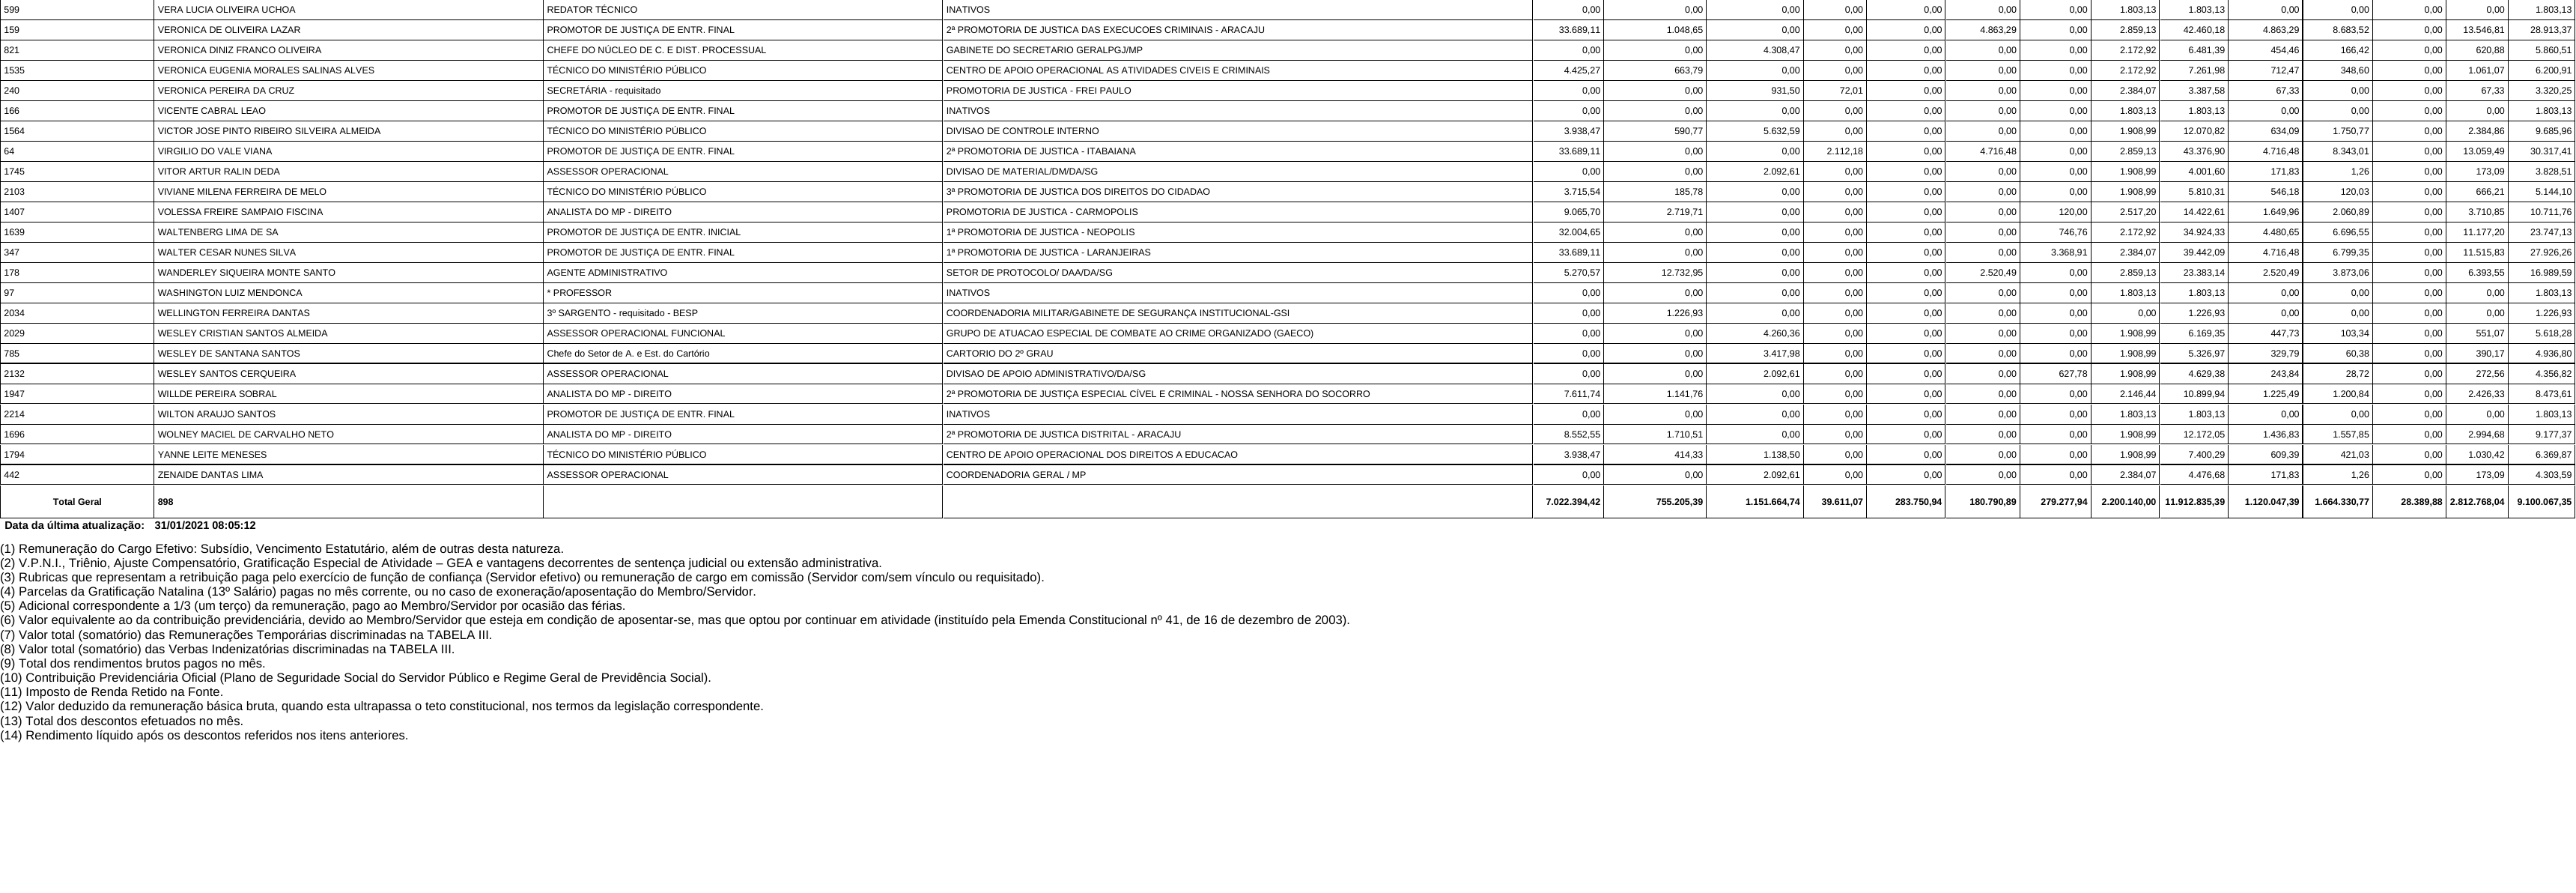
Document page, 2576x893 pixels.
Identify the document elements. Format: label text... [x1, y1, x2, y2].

table_cell 0,00 [1534, 324, 1603, 343]
table_cell 0,00 [2373, 263, 2446, 282]
table_cell 0,00 [1604, 344, 1706, 363]
table_cell 0,00 [1604, 243, 1706, 262]
table_cell 0,00 [1867, 405, 1945, 424]
table_cell 0,00 [2373, 81, 2446, 100]
table_cell 4.260,36 [1707, 324, 1803, 343]
table_cell 1.803,13 [2509, 405, 2575, 424]
table_cell 0,00 [2020, 81, 2091, 100]
table_cell 243,84 [2229, 364, 2302, 384]
table_cell CARTORIO DO 2º GRAU [944, 344, 1532, 363]
table_cell 0,00 [1707, 202, 1803, 222]
table_cell 0,00 [1946, 40, 2020, 60]
table_cell 0,00 [1804, 20, 1866, 40]
table_cell 28.389,88 [2373, 485, 2446, 518]
table_cell 1,26 [2303, 465, 2372, 484]
table_cell 0,00 [2373, 384, 2446, 403]
table_cell 0,00 [1867, 425, 1945, 444]
table_cell 0,00 [1804, 40, 1866, 60]
table_cell 0,00 [2229, 101, 2302, 121]
table_cell 0,00 [1867, 142, 1945, 161]
table_cell 0,00 [1604, 405, 1706, 424]
table_cell 0,00 [2446, 283, 2508, 303]
table_cell 0,00 [2303, 81, 2372, 100]
table_cell ASSESSOR OPERACIONAL [544, 162, 942, 181]
table_cell 3.873,06 [2303, 263, 2372, 282]
table_cell * PROFESSOR [544, 283, 942, 303]
table_cell 43.376,90 [2160, 142, 2228, 161]
table_cell 23.383,14 [2160, 263, 2228, 282]
table_cell 0,00 [2303, 303, 2372, 323]
table_cell 2.384,86 [2446, 121, 2508, 141]
table_cell 0,00 [1804, 202, 1866, 222]
table_cell 0,00 [1867, 81, 1945, 100]
table_cell Data da última atualização: [0, 519, 154, 541]
table_cell 67,33 [2229, 81, 2302, 100]
table_cell 3.828,51 [2509, 162, 2575, 181]
table_cell 0,00 [1867, 243, 1945, 262]
table_cell 1.048,65 [1604, 20, 1706, 40]
table_cell 1.803,13 [2509, 101, 2575, 121]
table_cell 2.994,68 [2446, 425, 2508, 444]
table_cell 0,00 [2020, 20, 2091, 40]
table_cell 0,00 [1946, 121, 2020, 141]
table_cell 0,00 [1707, 223, 1803, 242]
table_cell 0,00 [2020, 425, 2091, 444]
table_cell 4.863,29 [2229, 20, 2302, 40]
table_cell 13.059,49 [2446, 142, 2508, 161]
table_cell 329,79 [2229, 344, 2302, 363]
table_cell 2.092,61 [1707, 364, 1803, 384]
table_cell WALTENBERG LIMA DE SA [154, 223, 543, 242]
table_cell 0,00 [1946, 162, 2020, 181]
table_cell Chefe do Setor de A. e Est. do Cartório [544, 344, 942, 363]
table_cell 2.060,89 [2303, 202, 2372, 222]
table_cell 390,17 [2446, 344, 2508, 363]
table_cell 4.308,47 [1707, 40, 1803, 60]
table_cell 0,00 [1707, 263, 1803, 282]
table_cell 0,00 [1867, 101, 1945, 121]
table_cell 120,03 [2303, 182, 2372, 202]
table_cell VOLESSA FREIRE SAMPAIO FISCINA [154, 202, 543, 222]
table_cell 0,00 [1867, 61, 1945, 80]
table_cell 0,00 [1534, 101, 1603, 121]
table_cell 609,39 [2229, 445, 2302, 464]
table_cell 447,73 [2229, 324, 2302, 343]
table_cell TÉCNICO DO MINISTÉRIO PÚBLICO [544, 182, 942, 202]
table_header 599 [1, 0, 154, 19]
table_cell 4.716,48 [2229, 243, 2302, 262]
table_cell 663,79 [1604, 61, 1706, 80]
table_cell 0,00 [1534, 303, 1603, 323]
table_cell 0,00 [1867, 303, 1945, 323]
table_cell 1696 [1, 425, 154, 444]
table_cell 1535 [1, 61, 154, 80]
table_cell 0,00 [1804, 405, 1866, 424]
table_cell 1.226,93 [1604, 303, 1706, 323]
table_cell 9.065,70 [1534, 202, 1603, 222]
table_cell 3.320,25 [2509, 81, 2575, 100]
table_cell 5.144,10 [2509, 182, 2575, 202]
table_cell 3.368,91 [2020, 243, 2091, 262]
table_cell 0,00 [2303, 101, 2372, 121]
table_cell 2.112,18 [1804, 142, 1866, 161]
table_cell 666,21 [2446, 182, 2508, 202]
table_cell WELLINGTON FERREIRA DANTAS [154, 303, 543, 323]
table_cell 0,00 [1534, 81, 1603, 100]
table_cell 3.417,98 [1707, 344, 1803, 363]
table_cell 4.480,65 [2229, 223, 2302, 242]
table_cell VICTOR JOSE PINTO RIBEIRO SILVEIRA ALMEIDA [154, 121, 543, 141]
table_cell 0,00 [1804, 445, 1866, 464]
table_header 0,00 [1867, 0, 1945, 19]
table_cell COORDENADORIA MILITAR/GABINETE DE SEGURANÇA INSTITUCIONAL-GSI [944, 303, 1532, 323]
table_cell 7.261,98 [2160, 61, 2228, 80]
table_cell 0,00 [2446, 405, 2508, 424]
table_cell 0,00 [2373, 20, 2446, 40]
table_cell 171,83 [2229, 162, 2302, 181]
table_cell INATIVOS [944, 101, 1532, 121]
table_cell 0,00 [2373, 182, 2446, 202]
table_cell 0,00 [2373, 223, 2446, 242]
table_cell 2ª PROMOTORIA DE JUSTIÇA ESPECIAL CÍVEL E CRIMINAL - NOSSA SENHORA DO SOCORRO [944, 384, 1532, 403]
table_cell 0,00 [1804, 182, 1866, 202]
table_cell VICENTE CABRAL LEAO [154, 101, 543, 121]
table_cell 0,00 [2020, 101, 2091, 121]
table_cell 72,01 [1804, 81, 1866, 100]
table_cell 30.317,41 [2509, 142, 2575, 161]
table_cell ZENAIDE DANTAS LIMA [154, 465, 543, 484]
table_cell CHEFE DO NÚCLEO DE C. E DIST. PROCESSUAL [544, 40, 942, 60]
table_cell 11.912.835,39 [2160, 485, 2228, 518]
table_cell 0,00 [1534, 162, 1603, 181]
table_cell 0,00 [1707, 425, 1803, 444]
table_cell ASSESSOR OPERACIONAL FUNCIONAL [544, 324, 942, 343]
table_cell 1.908,99 [2092, 364, 2159, 384]
table_cell 0,00 [1534, 465, 1603, 484]
table_cell [544, 485, 942, 518]
table_header 0,00 [2446, 0, 2508, 19]
table_cell 1.908,99 [2092, 425, 2159, 444]
table_cell 1.649,96 [2229, 202, 2302, 222]
table_cell 454,46 [2229, 40, 2302, 60]
table_cell 0,00 [1534, 405, 1603, 424]
table_cell [944, 485, 1532, 518]
table_cell 712,47 [2229, 61, 2302, 80]
table_cell 2.092,61 [1707, 162, 1803, 181]
table_cell 5.860,51 [2509, 40, 2575, 60]
table_cell 1745 [1, 162, 154, 181]
table_cell 10.711,76 [2509, 202, 2575, 222]
table_cell 0,00 [1804, 425, 1866, 444]
table_cell WILTON ARAUJO SANTOS [154, 405, 543, 424]
table_cell 0,00 [2020, 40, 2091, 60]
table_cell 12.172,05 [2160, 425, 2228, 444]
table_cell 2103 [1, 182, 154, 202]
table_cell AGENTE ADMINISTRATIVO [544, 263, 942, 282]
table_cell 0,00 [1604, 81, 1706, 100]
table_cell ASSESSOR OPERACIONAL [544, 364, 942, 384]
table_cell 0,00 [2229, 283, 2302, 303]
table_cell 0,00 [1946, 101, 2020, 121]
table_cell 634,09 [2229, 121, 2302, 141]
table_cell 0,00 [2020, 465, 2091, 484]
table_cell 0,00 [1707, 101, 1803, 121]
table_cell 67,33 [2446, 81, 2508, 100]
table_cell 0,00 [1604, 324, 1706, 343]
table_cell 11.177,20 [2446, 223, 2508, 242]
table_cell 0,00 [2020, 445, 2091, 464]
table_cell 0,00 [1867, 263, 1945, 282]
table_cell 1.908,99 [2092, 445, 2159, 464]
table_cell 0,00 [2373, 425, 2446, 444]
table_cell 8.473,61 [2509, 384, 2575, 403]
table_cell 33.689,11 [1534, 142, 1603, 161]
table_cell ANALISTA DO MP - DIREITO [544, 202, 942, 222]
table_cell 0,00 [1946, 344, 2020, 363]
table_cell GABINETE DO SECRETARIO GERALPGJ/MP [944, 40, 1532, 60]
table_cell 0,00 [1707, 142, 1803, 161]
table_cell 0,00 [2373, 344, 2446, 363]
table_header INATIVOS [944, 0, 1532, 19]
table_cell 4.303,59 [2509, 465, 2575, 484]
table_cell 2.859,13 [2092, 20, 2159, 40]
table_cell WESLEY CRISTIAN SANTOS ALMEIDA [154, 324, 543, 343]
table_cell 0,00 [2092, 303, 2159, 323]
table_cell 1.141,76 [1604, 384, 1706, 403]
table_header 1.803,13 [2160, 0, 2228, 19]
table_cell 1.664.330,77 [2303, 485, 2372, 518]
table_cell YANNE LEITE MENESES [154, 445, 543, 464]
table_cell 1.908,99 [2092, 162, 2159, 181]
table_cell 28,72 [2303, 364, 2372, 384]
table_cell 2029 [1, 324, 154, 343]
table_cell 0,00 [1707, 384, 1803, 403]
table_cell 3.715,54 [1534, 182, 1603, 202]
table_cell 1.750,77 [2303, 121, 2372, 141]
table_cell 0,00 [2373, 142, 2446, 161]
table_cell 0,00 [2373, 40, 2446, 60]
table_cell 0,00 [1604, 101, 1706, 121]
table_cell 0,00 [1946, 202, 2020, 222]
table_cell 2.520,49 [1946, 263, 2020, 282]
table_cell VIRGILIO DO VALE VIANA [154, 142, 543, 161]
table_cell 0,00 [1946, 223, 2020, 242]
table_cell 0,00 [1707, 303, 1803, 323]
table_cell 7.400,29 [2160, 445, 2228, 464]
table_cell 0,00 [1867, 20, 1945, 40]
table_cell 0,00 [1604, 162, 1706, 181]
table_cell 4.863,29 [1946, 20, 2020, 40]
table_cell 9.177,37 [2509, 425, 2575, 444]
table_cell 33.689,11 [1534, 243, 1603, 262]
table_cell 1794 [1, 445, 154, 464]
table_cell 0,00 [1534, 283, 1603, 303]
table_cell 42.460,18 [2160, 20, 2228, 40]
table_cell 0,00 [1946, 425, 2020, 444]
table_cell 0,00 [1946, 303, 2020, 323]
table_cell 0,00 [1867, 40, 1945, 60]
table_cell 1.803,13 [2160, 405, 2228, 424]
table_cell 0,00 [2373, 465, 2446, 484]
table_cell 0,00 [1946, 283, 2020, 303]
table_cell 283.750,94 [1867, 485, 1945, 518]
table_cell 0,00 [2373, 202, 2446, 222]
table_cell 7.611,74 [1534, 384, 1603, 403]
table_cell 0,00 [2020, 324, 2091, 343]
table_cell 5.632,59 [1707, 121, 1803, 141]
table_cell SETOR DE PROTOCOLO/ DAA/DA/SG [944, 263, 1532, 282]
table_cell 0,00 [2229, 303, 2302, 323]
table_cell 2.172,92 [2092, 40, 2159, 60]
table_cell 0,00 [1867, 202, 1945, 222]
table_cell 931,50 [1707, 81, 1803, 100]
table_cell 14.422,61 [2160, 202, 2228, 222]
table_header 1.803,13 [2092, 0, 2159, 19]
table_cell 442 [1, 465, 154, 484]
table_cell 1.908,99 [2092, 324, 2159, 343]
table_cell 0,00 [1946, 445, 2020, 464]
table_cell 1.803,13 [2092, 283, 2159, 303]
table_cell 0,00 [2229, 405, 2302, 424]
table_cell 1.710,51 [1604, 425, 1706, 444]
table_header 0,00 [2020, 0, 2091, 19]
table_cell COORDENADORIA GERAL / MP [944, 465, 1532, 484]
table_cell 2.172,92 [2092, 223, 2159, 242]
table_cell 590,77 [1604, 121, 1706, 141]
table_cell (1) Remuneração do Cargo Efetivo: Subsídio, Vencimento Estatutário, além de outras desta natureza. (2) V.P.N.I., Triênio, Ajuste Compensatório, Gratificação Especial de Atividade – GEA e vantagens decorrentes de sentença judicial ou extensão administrativa. (3) Rubricas que representam a retribuição paga pelo exercício de função de confiança (Servidor efetivo) ou remuneração de cargo em comissão (Servidor com/sem vínculo ou requisitado). (4) Parcelas da Gratificação Natalina (13º Salário) pagas no mês corrente, ou no caso de exoneração/aposentação do Membro/Servidor. (5) Adicional correspondente a 1/3 (um terço) da remuneração, pago ao Membro/Servidor por ocasião das férias. (6) Valor equivalente ao da contribuição previdenciária, devido ao Membro/Servidor que esteja em condição de aposentar-se, mas que optou por continuar em atividade (instituído pela Emenda Constitucional nº 41, de 16 de dezembro de 2003). (7) Valor total (somatório) das Remunerações Temporárias discriminadas na TABELA III. (8) Valor total (somatório) das Verbas Indenizatórias discriminadas na TABELA III. (9) Total dos rendimentos brutos pagos no mês. (10) Contribuição Previdenciária Oficial (Plano de Seguridade Social do Servidor Público e Regime Geral de Previdência Social). (11) Imposto de Renda Retido na Fonte. (12) Valor deduzido da remuneração básica bruta, quando esta ultrapassa o teto constitucional, nos termos da legislação correspondente. (13) Total dos descontos efetuados no mês. (14) Rendimento líquido após os descontos referidos nos itens anteriores. [0, 542, 2575, 751]
table_cell 16.989,59 [2509, 263, 2575, 282]
table_cell 4.629,38 [2160, 364, 2228, 384]
table_cell 1.030,42 [2446, 445, 2508, 464]
table_header 0,00 [1946, 0, 2020, 19]
table_cell 755.205,39 [1604, 485, 1706, 518]
table_cell WESLEY DE SANTANA SANTOS [154, 344, 543, 363]
table_cell 0,00 [2020, 384, 2091, 403]
table_cell VITOR ARTUR RALIN DEDA [154, 162, 543, 181]
table_cell 1ª PROMOTORIA DE JUSTICA - LARANJEIRAS [944, 243, 1532, 262]
table_cell 27.926,26 [2509, 243, 2575, 262]
table_cell 166,42 [2303, 40, 2372, 60]
table_cell 0,00 [1804, 61, 1866, 80]
table_cell 279.277,94 [2020, 485, 2091, 518]
table_cell 3.938,47 [1534, 121, 1603, 141]
table_header 0,00 [2373, 0, 2446, 19]
table_cell 1.557,85 [2303, 425, 2372, 444]
table_cell 1.908,99 [2092, 182, 2159, 202]
table_cell 0,00 [1804, 465, 1866, 484]
table_cell 0,00 [2373, 324, 2446, 343]
table_cell 2132 [1, 364, 154, 384]
table_cell 4.425,27 [1534, 61, 1603, 80]
table_cell 2.146,44 [2092, 384, 2159, 403]
table_cell DIVISAO DE CONTROLE INTERNO [944, 121, 1532, 141]
table_cell 12.732,95 [1604, 263, 1706, 282]
table_cell 1.061,07 [2446, 61, 2508, 80]
table_cell 6.169,35 [2160, 324, 2228, 343]
table_cell 0,00 [1707, 243, 1803, 262]
table_cell TÉCNICO DO MINISTÉRIO PÚBLICO [544, 121, 942, 141]
table_cell CENTRO DE APOIO OPERACIONAL DOS DIREITOS A EDUCACAO [944, 445, 1532, 464]
table_cell 0,00 [2373, 101, 2446, 121]
table_cell 2.172,92 [2092, 61, 2159, 80]
table_cell 0,00 [2020, 182, 2091, 202]
table_cell VERONICA DE OLIVEIRA LAZAR [154, 20, 543, 40]
table_cell 2ª PROMOTORIA DE JUSTICA DAS EXECUCOES CRIMINAIS - ARACAJU [944, 20, 1532, 40]
table_cell 0,00 [1946, 384, 2020, 403]
table_cell 785 [1, 344, 154, 363]
table_cell 0,00 [1867, 465, 1945, 484]
table_cell 0,00 [2373, 61, 2446, 80]
table_cell 1.803,13 [2160, 101, 2228, 121]
table_cell PROMOTORIA DE JUSTICA - FREI PAULO [944, 81, 1532, 100]
table_cell 3º SARGENTO - requisitado - BESP [544, 303, 942, 323]
table_cell 9.685,96 [2509, 121, 2575, 141]
table_cell 0,00 [2020, 142, 2091, 161]
table_header 0,00 [1707, 0, 1803, 19]
table_cell 32.004,65 [1534, 223, 1603, 242]
table_cell VIVIANE MILENA FERREIRA DE MELO [154, 182, 543, 202]
table_cell 4.936,80 [2509, 344, 2575, 363]
table_cell 0,00 [1867, 364, 1945, 384]
table_cell 0,00 [1604, 142, 1706, 161]
table_cell 6.799,35 [2303, 243, 2372, 262]
table_cell 0,00 [1804, 243, 1866, 262]
table_cell WALTER CESAR NUNES SILVA [154, 243, 543, 262]
table_cell 0,00 [1604, 40, 1706, 60]
table_cell 746,76 [2020, 223, 2091, 242]
table_cell VERONICA EUGENIA MORALES SALINAS ALVES [154, 61, 543, 80]
table_cell 39.442,09 [2160, 243, 2228, 262]
table_cell 2.200.140,00 [2092, 485, 2159, 518]
table_cell 0,00 [2373, 445, 2446, 464]
table_cell 11.515,83 [2446, 243, 2508, 262]
table_cell 1.151.664,74 [1707, 485, 1803, 518]
table_cell 10.899,94 [2160, 384, 2228, 403]
table_cell 0,00 [1804, 263, 1866, 282]
table_cell 171,83 [2229, 465, 2302, 484]
table_header 0,00 [1804, 0, 1866, 19]
table_cell 2.859,13 [2092, 263, 2159, 282]
table_cell 1564 [1, 121, 154, 141]
table_cell DIVISAO DE APOIO ADMINISTRATIVO/DA/SG [944, 364, 1532, 384]
table_cell PROMOTOR DE JUSTIÇA DE ENTR. FINAL [544, 142, 942, 161]
table_cell 2ª PROMOTORIA DE JUSTICA DISTRITAL - ARACAJU [944, 425, 1532, 444]
table_cell 6.393,55 [2446, 263, 2508, 282]
table_cell 5.810,31 [2160, 182, 2228, 202]
table_cell 12.070,82 [2160, 121, 2228, 141]
table_cell 2.859,13 [2092, 142, 2159, 161]
table_cell 1.225,49 [2229, 384, 2302, 403]
table_cell PROMOTOR DE JUSTIÇA DE ENTR. INICIAL [544, 223, 942, 242]
table_cell 2.812.768,04 [2446, 485, 2508, 518]
table_cell 0,00 [2020, 283, 2091, 303]
table_cell 0,00 [1867, 344, 1945, 363]
table_cell 23.747,13 [2509, 223, 2575, 242]
table_cell VERONICA PEREIRA DA CRUZ [154, 81, 543, 100]
table_cell 5.326,97 [2160, 344, 2228, 363]
table_cell 0,00 [2373, 364, 2446, 384]
table_cell 2034 [1, 303, 154, 323]
table_cell 0,00 [1946, 81, 2020, 100]
table_cell 1.120.047,39 [2229, 485, 2302, 518]
table_cell 64 [1, 142, 154, 161]
table_cell 347 [1, 243, 154, 262]
table_cell VERONICA DINIZ FRANCO OLIVEIRA [154, 40, 543, 60]
table_cell 159 [1, 20, 154, 40]
table_cell TÉCNICO DO MINISTÉRIO PÚBLICO [544, 445, 942, 464]
table_cell 5.618,28 [2509, 324, 2575, 343]
table_cell ANALISTA DO MP - DIREITO [544, 425, 942, 444]
table_cell 0,00 [1604, 364, 1706, 384]
table_cell 34.924,33 [2160, 223, 2228, 242]
table_cell 620,88 [2446, 40, 2508, 60]
table_cell 0,00 [1946, 465, 2020, 484]
table_cell 0,00 [1804, 101, 1866, 121]
table_cell 2.520,49 [2229, 263, 2302, 282]
table_cell 185,78 [1604, 182, 1706, 202]
table_cell 0,00 [2373, 405, 2446, 424]
table_cell 178 [1, 263, 154, 282]
table_cell 0,00 [2373, 121, 2446, 141]
table_cell 8.552,55 [1534, 425, 1603, 444]
table_cell 28.913,37 [2509, 20, 2575, 40]
table_cell 166 [1, 101, 154, 121]
table_cell SECRETÁRIA - requisitado [544, 81, 942, 100]
table_cell 4.356,82 [2509, 364, 2575, 384]
table_cell PROMOTOR DE JUSTIÇA DE ENTR. FINAL [544, 101, 942, 121]
table_cell 4.716,48 [2229, 142, 2302, 161]
table_cell 0,00 [1707, 20, 1803, 40]
table_cell 2.517,20 [2092, 202, 2159, 222]
table_cell 173,09 [2446, 162, 2508, 181]
table_cell 2.092,61 [1707, 465, 1803, 484]
table_cell 39.611,07 [1804, 485, 1866, 518]
table_cell 1.226,93 [2509, 303, 2575, 323]
table_cell 1.803,13 [2509, 283, 2575, 303]
table_cell 0,00 [2020, 162, 2091, 181]
table_cell 0,00 [1867, 324, 1945, 343]
table_cell INATIVOS [944, 405, 1532, 424]
table_cell 0,00 [2373, 303, 2446, 323]
table_cell WANDERLEY SIQUEIRA MONTE SANTO [154, 263, 543, 282]
table_cell 0,00 [2303, 405, 2372, 424]
table_cell TÉCNICO DO MINISTÉRIO PÚBLICO [544, 61, 942, 80]
table_cell 0,00 [1804, 223, 1866, 242]
table_cell 898 [154, 485, 543, 518]
table_cell 33.689,11 [1534, 20, 1603, 40]
table_cell PROMOTOR DE JUSTIÇA DE ENTR. FINAL [544, 20, 942, 40]
table_cell 0,00 [1867, 445, 1945, 464]
table_cell 0,00 [1707, 61, 1803, 80]
table_cell 120,00 [2020, 202, 2091, 222]
table_cell 1.138,50 [1707, 445, 1803, 464]
table_cell 0,00 [1804, 324, 1866, 343]
table_cell 0,00 [1534, 364, 1603, 384]
table_cell 2.719,71 [1604, 202, 1706, 222]
table_cell 1.436,83 [2229, 425, 2302, 444]
table_cell 6.481,39 [2160, 40, 2228, 60]
table_header VERA LUCIA OLIVEIRA UCHOA [154, 0, 543, 19]
table_cell 1639 [1, 223, 154, 242]
table_cell 0,00 [1804, 283, 1866, 303]
table_cell 551,07 [2446, 324, 2508, 343]
table_cell 0,00 [1804, 344, 1866, 363]
table_cell 627,78 [2020, 364, 2091, 384]
table_cell 2.384,07 [2092, 465, 2159, 484]
table_header 0,00 [2229, 0, 2302, 19]
table_cell 0,00 [1867, 182, 1945, 202]
table_cell 0,00 [1534, 40, 1603, 60]
table_cell 1ª PROMOTORIA DE JUSTICA - NEOPOLIS [944, 223, 1532, 242]
table_cell DIVISAO DE MATERIAL/DM/DA/SG [944, 162, 1532, 181]
table_cell 0,00 [2303, 283, 2372, 303]
table_cell 0,00 [1867, 162, 1945, 181]
table_cell 2.426,33 [2446, 384, 2508, 403]
table_cell 0,00 [1604, 223, 1706, 242]
table_cell 3ª PROMOTORIA DE JUSTICA DOS DIREITOS DO CIDADAO [944, 182, 1532, 202]
table_header 1.803,13 [2509, 0, 2575, 19]
table_cell 821 [1, 40, 154, 60]
table_cell 1.803,13 [2160, 283, 2228, 303]
table_cell 13.546,81 [2446, 20, 2508, 40]
table_cell 0,00 [2020, 405, 2091, 424]
table_cell 0,00 [2020, 344, 2091, 363]
table_cell PROMOTORIA DE JUSTICA - CARMOPOLIS [944, 202, 1532, 222]
table_cell 4.716,48 [1946, 142, 2020, 161]
table_cell 2.384,07 [2092, 243, 2159, 262]
table_cell 0,00 [1707, 182, 1803, 202]
table_cell 173,09 [2446, 465, 2508, 484]
table_cell 0,00 [1867, 121, 1945, 141]
table_cell WASHINGTON LUIZ MENDONCA [154, 283, 543, 303]
table_cell ANALISTA DO MP - DIREITO [544, 384, 942, 403]
table_cell 546,18 [2229, 182, 2302, 202]
table_cell 0,00 [1804, 384, 1866, 403]
table_cell 5.270,57 [1534, 263, 1603, 282]
table_cell 0,00 [2373, 243, 2446, 262]
table_cell 4.001,60 [2160, 162, 2228, 181]
table_cell 103,34 [2303, 324, 2372, 343]
table_cell 1947 [1, 384, 154, 403]
table_cell 6.696,55 [2303, 223, 2372, 242]
table_cell 0,00 [1604, 283, 1706, 303]
table_cell 1.803,13 [2092, 405, 2159, 424]
table_cell 0,00 [1867, 223, 1945, 242]
table_cell 0,00 [2020, 61, 2091, 80]
table_cell 0,00 [1604, 465, 1706, 484]
table_cell 2.384,07 [2092, 81, 2159, 100]
table_cell WILLDE PEREIRA SOBRAL [154, 384, 543, 403]
table_cell 31/01/2021 08:05:12 [154, 519, 2575, 541]
table_cell 272,56 [2446, 364, 2508, 384]
table_cell INATIVOS [944, 283, 1532, 303]
table_cell 0,00 [1867, 283, 1945, 303]
table_cell 1.226,93 [2160, 303, 2228, 323]
table_cell 0,00 [1534, 344, 1603, 363]
table_header REDATOR TÉCNICO [544, 0, 942, 19]
table_cell ASSESSOR OPERACIONAL [544, 465, 942, 484]
table_cell 348,60 [2303, 61, 2372, 80]
table_cell 8.683,52 [2303, 20, 2372, 40]
table_cell Total Geral [1, 485, 154, 518]
table_cell 1,26 [2303, 162, 2372, 181]
table_cell WESLEY SANTOS CERQUEIRA [154, 364, 543, 384]
table_cell 4.476,68 [2160, 465, 2228, 484]
table_cell 7.022.394,42 [1534, 485, 1603, 518]
table_header 0,00 [1534, 0, 1603, 19]
table_cell 3.938,47 [1534, 445, 1603, 464]
table_cell 1.908,99 [2092, 344, 2159, 363]
table_cell 0,00 [1707, 405, 1803, 424]
table_cell 0,00 [2446, 303, 2508, 323]
table_cell 0,00 [1946, 405, 2020, 424]
table_cell 0,00 [2373, 162, 2446, 181]
table_cell WOLNEY MACIEL DE CARVALHO NETO [154, 425, 543, 444]
table_cell 3.710,85 [2446, 202, 2508, 222]
table_header 0,00 [2303, 0, 2372, 19]
table_cell 0,00 [1804, 303, 1866, 323]
table_cell 2214 [1, 405, 154, 424]
table_cell GRUPO DE ATUACAO ESPECIAL DE COMBATE AO CRIME ORGANIZADO (GAECO) [944, 324, 1532, 343]
table_cell 60,38 [2303, 344, 2372, 363]
table_cell 0,00 [1946, 243, 2020, 262]
table_cell 1407 [1, 202, 154, 222]
table_cell 6.369,87 [2509, 445, 2575, 464]
table_cell 2ª PROMOTORIA DE JUSTICA - ITABAIANA [944, 142, 1532, 161]
table_cell 240 [1, 81, 154, 100]
table_cell 421,03 [2303, 445, 2372, 464]
table_cell PROMOTOR DE JUSTIÇA DE ENTR. FINAL [544, 243, 942, 262]
table_cell 0,00 [2020, 263, 2091, 282]
table_cell 0,00 [1946, 61, 2020, 80]
table_cell 0,00 [1946, 182, 2020, 202]
table_cell 0,00 [2446, 101, 2508, 121]
table_cell 6.200,91 [2509, 61, 2575, 80]
table_cell 97 [1, 283, 154, 303]
table_cell 0,00 [2373, 283, 2446, 303]
table_cell 0,00 [1946, 364, 2020, 384]
table_header 0,00 [1604, 0, 1706, 19]
table_cell 1.803,13 [2092, 101, 2159, 121]
table_cell PROMOTOR DE JUSTIÇA DE ENTR. FINAL [544, 405, 942, 424]
table_cell 0,00 [1804, 121, 1866, 141]
table_cell 0,00 [1804, 162, 1866, 181]
table_cell 0,00 [1804, 364, 1866, 384]
table_cell 0,00 [1707, 283, 1803, 303]
table_cell 3.387,58 [2160, 81, 2228, 100]
table_cell 8.343,01 [2303, 142, 2372, 161]
table_cell 0,00 [2020, 303, 2091, 323]
table_cell 0,00 [2020, 121, 2091, 141]
table_cell 1.908,99 [2092, 121, 2159, 141]
table_cell 9.100.067,35 [2509, 485, 2575, 518]
table_cell 180.790,89 [1946, 485, 2020, 518]
table_cell 0,00 [1867, 384, 1945, 403]
table_cell 414,33 [1604, 445, 1706, 464]
table_cell 1.200,84 [2303, 384, 2372, 403]
table_cell CENTRO DE APOIO OPERACIONAL AS ATIVIDADES CIVEIS E CRIMINAIS [944, 61, 1532, 80]
table_cell 0,00 [1946, 324, 2020, 343]
